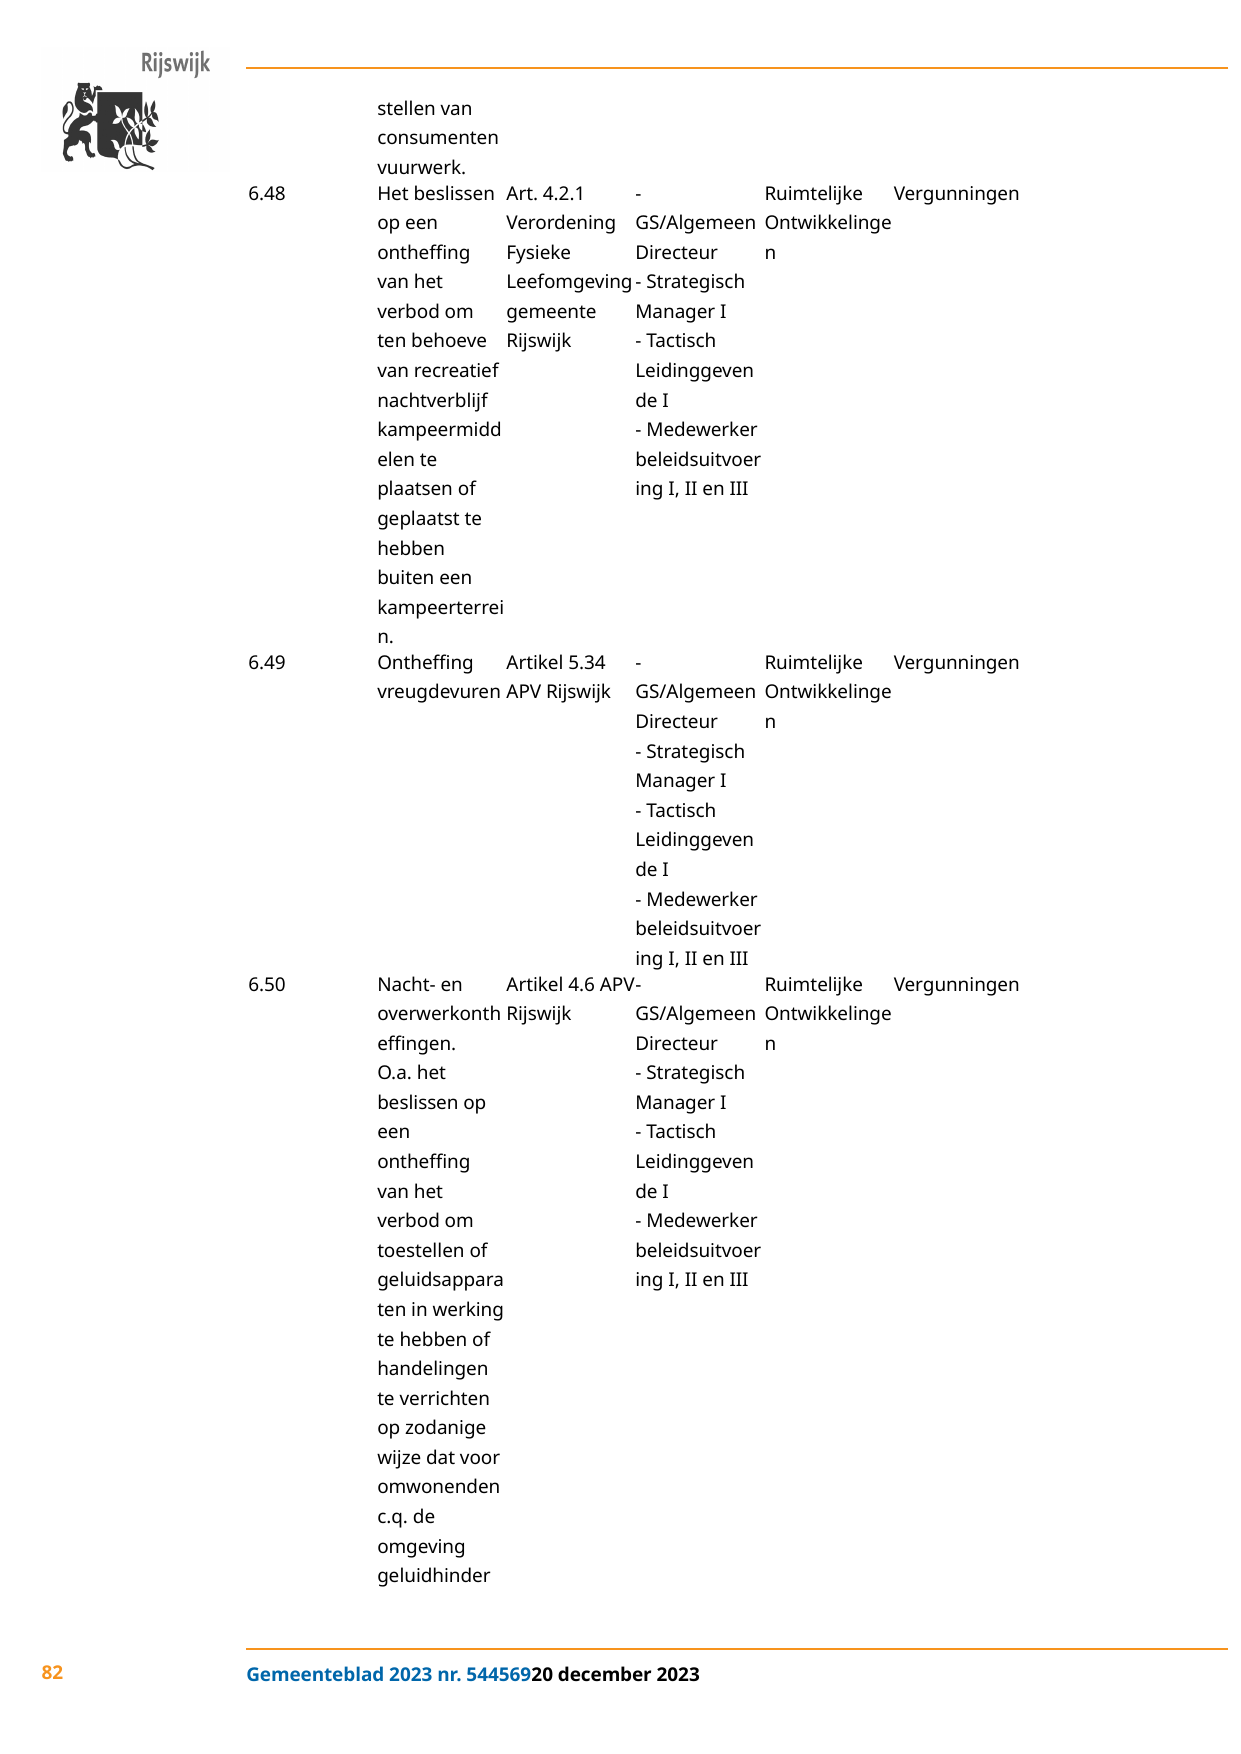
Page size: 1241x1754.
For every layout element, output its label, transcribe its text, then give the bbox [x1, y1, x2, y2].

table_cell [248, 95, 377, 180]
table_cell Het beslissen op een ontheffing van het verbod om ten behoeve van recreatief nachtverblijf kampeermiddelen te plaatsen of geplaatst te hebben buiten een kampeerterrein. [377, 180, 506, 649]
table_cell Ruimtelijke Ontwikkelingen [764, 180, 893, 649]
table_cell Vergunningen [894, 649, 1022, 971]
table_cell [1023, 180, 1152, 649]
table_cell Vergunningen [894, 180, 1022, 649]
table_cell stellen van consumentenvuurwerk. [377, 95, 506, 180]
picture [41, 47, 231, 172]
table_cell [764, 95, 893, 180]
table_cell - GS/Algemeen Directeur - Strategisch Manager I - Tactisch Leidinggevende I - Medewerker beleidsuitvoering I, II en III [635, 180, 764, 649]
table_cell Artikel 5.34 APV Rijswijk [506, 649, 635, 971]
table_cell Art. 4.2.1 Verordening Fysieke Leefomgeving gemeente Rijswijk [506, 180, 635, 649]
table_cell Ruimtelijke Ontwikkelingen [764, 649, 893, 971]
table_cell Vergunningen [894, 971, 1022, 1588]
table_cell Nacht- en overwerkontheffingen. O.a. het beslissen op een ontheffing van het verbod om toestellen of geluidsapparaten in werking te hebben of handelingen te verrichten op zodanige wijze dat voor omwonenden c.q. de omgeving geluidhinder [377, 971, 506, 1588]
table_cell [1023, 95, 1152, 180]
table_cell [635, 95, 764, 180]
table_cell [1023, 649, 1152, 971]
table_cell [1023, 971, 1152, 1588]
table_cell - GS/Algemeen Directeur - Strategisch Manager I - Tactisch Leidinggevende I - Medewerker beleidsuitvoering I, II en III [635, 971, 764, 1588]
table_cell Artikel 4.6 APV Rijswijk [506, 971, 635, 1588]
table_cell Ruimtelijke Ontwikkelingen [764, 971, 893, 1588]
table_cell Ontheffing vreugdevuren [377, 649, 506, 971]
table_cell 6.48 [248, 180, 377, 649]
table_cell [894, 95, 1022, 180]
table_cell [506, 95, 635, 180]
table_cell 6.50 [248, 971, 377, 1588]
table_cell - GS/Algemeen Directeur - Strategisch Manager I - Tactisch Leidinggevende I - Medewerker beleidsuitvoering I, II en III [635, 649, 764, 971]
table_cell 6.49 [248, 649, 377, 971]
